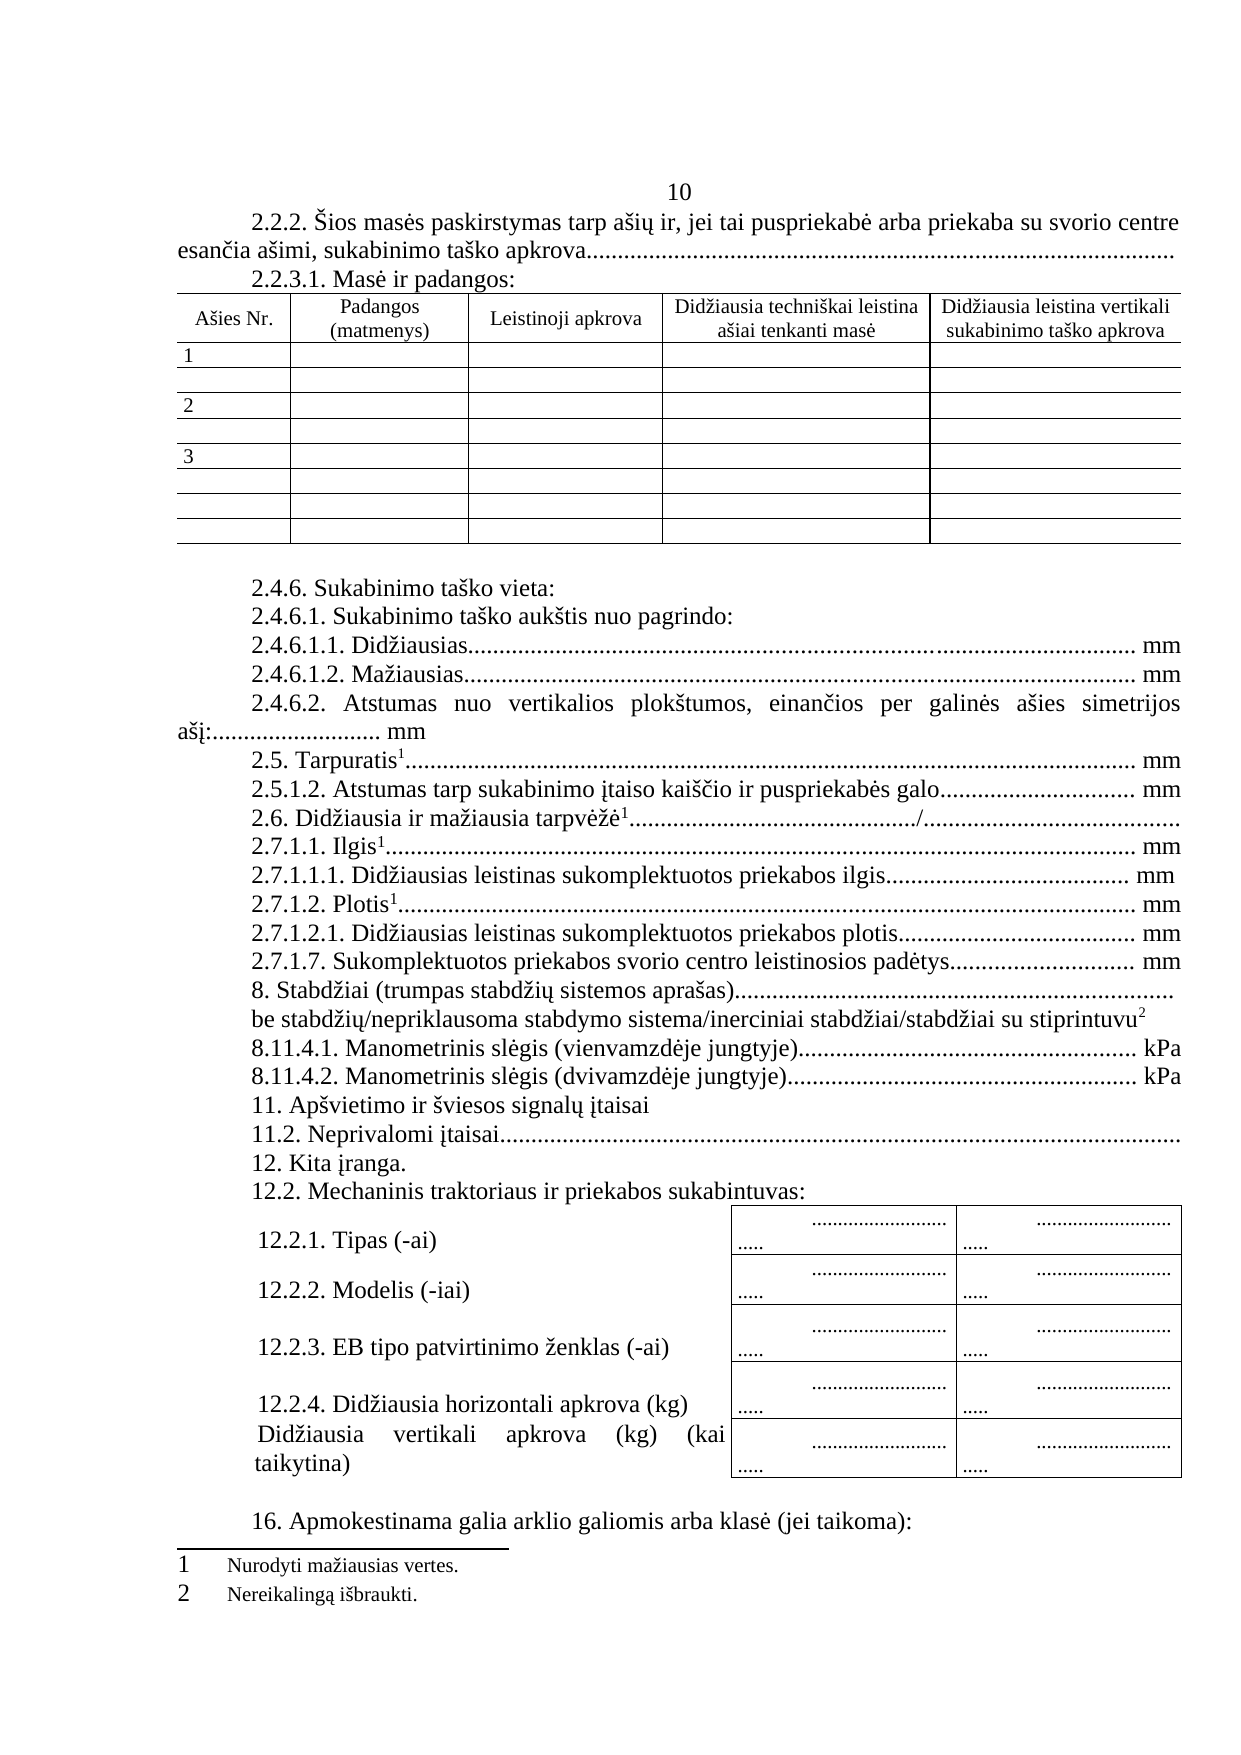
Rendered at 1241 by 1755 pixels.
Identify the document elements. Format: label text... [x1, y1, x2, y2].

table_cell [931, 343, 1181, 367]
table_cell [469, 494, 662, 518]
table_cell 12.2.2. Modelis (-iai) [177, 1254, 731, 1303]
table_cell [663, 494, 929, 518]
table_cell 1 [177, 343, 290, 367]
text 2.4.6.1.1. Didžiausias ................................ mm [177, 630, 1181, 659]
text 8. Stabdžiai (trumpas stabdžių sistemos aprašas) [177, 975, 1181, 1004]
table_header ............................... [732, 1206, 956, 1254]
table_cell [663, 444, 929, 468]
table_cell [931, 469, 1181, 493]
table_cell ............................... [732, 1419, 956, 1477]
text 2.7.1.2.1. Didžiausias leistinas sukomplektuotos priekabos plotis mm [177, 918, 1181, 946]
table_cell [469, 519, 662, 543]
table_cell [177, 494, 290, 518]
table_cell [291, 469, 468, 493]
text 2.7.1.2. Plotis1 .......................................... mm [177, 889, 1181, 918]
table_cell ............................... [957, 1419, 1181, 1477]
table_cell [931, 494, 1181, 518]
table_cell ............................... [957, 1362, 1181, 1418]
table_header Padangos (matmenys) [291, 294, 468, 342]
table_header Didžiausia leistina vertikali sukabinimo taško apkrova [931, 294, 1181, 342]
table_cell [663, 393, 929, 417]
table_cell ............................... [732, 1305, 956, 1361]
text 2.6. Didžiausia ir mažiausia tarpvėžė1............................................../ [177, 803, 1181, 831]
text 2.4.6.1. Sukabinimo taško aukštis nuo pagrindo: [177, 601, 1181, 630]
table_cell [177, 368, 290, 392]
text 11. Apšvietimo ir šviesos signalų įtaisai [177, 1090, 1181, 1119]
table_cell [931, 444, 1181, 468]
table_header ............................... [957, 1206, 1181, 1254]
table_cell [931, 393, 1181, 417]
text 2.7.1.1. Ilgis1 ............................................ mm [177, 831, 1181, 860]
table_cell [177, 469, 290, 493]
table_cell [663, 469, 929, 493]
text Nereikalingą išbraukti. [177, 1578, 1181, 1606]
table_cell [291, 494, 468, 518]
text 12.2. Mechaninis traktoriaus ir priekabos sukabintuvas: [177, 1176, 1181, 1205]
table_cell [469, 368, 662, 392]
table_header Leistinoji apkrova [469, 294, 662, 342]
table_cell 12.2.3. EB tipo patvirtinimo ženklas (-ai) [177, 1304, 731, 1361]
table_header Ašies Nr. [177, 294, 290, 342]
text 2.5. Tarpuratis .......................................... mm [177, 745, 1181, 774]
text 8.11.4.2. Manometrinis slėgis (dvivamzdėje jungtyje) kPa [177, 1061, 1181, 1090]
table_cell [177, 419, 290, 442]
table_cell [291, 444, 468, 468]
text 2.2.3.1. Masė ir padangos: [177, 264, 1181, 293]
table_cell Didžiausia vertikali apkrova (kg) (kai taikytina) [177, 1418, 731, 1477]
table_cell [469, 393, 662, 417]
table_cell [663, 343, 929, 367]
text 2.2.2. Šios masės paskirstymas tarp ašių ir, jei tai puspriekabė arba priekaba su svorio centre esančia ašimi, sukabinimo taško apkrova ............................... [177, 207, 1181, 264]
table_cell [931, 519, 1181, 543]
table_cell [291, 368, 468, 392]
text be stabdžių/nepriklausoma stabdymo sistema/inerciniai stabdžiai/stabdžiai su stiprintuvu [177, 1004, 1181, 1033]
text 2.5.1.2. Atstumas tarp sukabinimo įtaiso kaiščio ir puspriekabės galo mm [177, 774, 1181, 803]
table_cell [663, 519, 929, 543]
text 2.4.6. Sukabinimo taško vieta: [177, 573, 1181, 601]
text 2.4.6.1.2. Mažiausias ................................ mm [177, 659, 1181, 688]
table_cell 2 [177, 393, 290, 417]
table_cell 12.2.4. Didžiausia horizontali apkrova (kg) [177, 1361, 731, 1418]
table_cell [663, 368, 929, 392]
text 2.7.1.7. Sukomplektuotos priekabos svorio centro leistinosios padėtys mm [177, 946, 1181, 975]
table_cell [469, 444, 662, 468]
table_cell 3 [177, 444, 290, 468]
table_cell [469, 469, 662, 493]
text Nurodyti mažiausias vertes. [177, 1549, 1181, 1578]
text 2.4.6.2. Atstumas nuo vertikalios plokštumos, einančios per galinės ašies simetrijos ašį:........................... mm [177, 688, 1181, 745]
table_cell ............................... [957, 1305, 1181, 1361]
table_header Didžiausia techniškai leistina ašiai tenkanti masė [663, 294, 929, 342]
text 2.7.1.1.1. Didžiausias leistinas sukomplektuotos priekabos ilgis mm [177, 860, 1181, 889]
table_header 12.2.1. Tipas (-ai) [177, 1205, 731, 1254]
table_cell [931, 368, 1181, 392]
table_cell [291, 343, 468, 367]
table_cell ............................... [957, 1255, 1181, 1303]
table_cell [291, 519, 468, 543]
table_cell [291, 393, 468, 417]
table_cell ............................... [732, 1362, 956, 1418]
table_cell [291, 419, 468, 442]
text 8.11.4.1. Manometrinis slėgis (vienvamzdėje jungtyje) kPa [177, 1033, 1181, 1061]
text 12. Kita įranga. [177, 1148, 1181, 1176]
table_cell [663, 419, 929, 442]
table_cell [177, 519, 290, 543]
table_cell ............................... [732, 1255, 956, 1303]
text 11.2. Neprivalomi įtaisai ............................ [177, 1119, 1181, 1148]
table_cell [469, 343, 662, 367]
table_cell [469, 419, 662, 442]
table_cell [931, 419, 1181, 442]
text 16. Apmokestinama galia arklio galiomis arba klasė (jei taikoma): [177, 1506, 1181, 1535]
